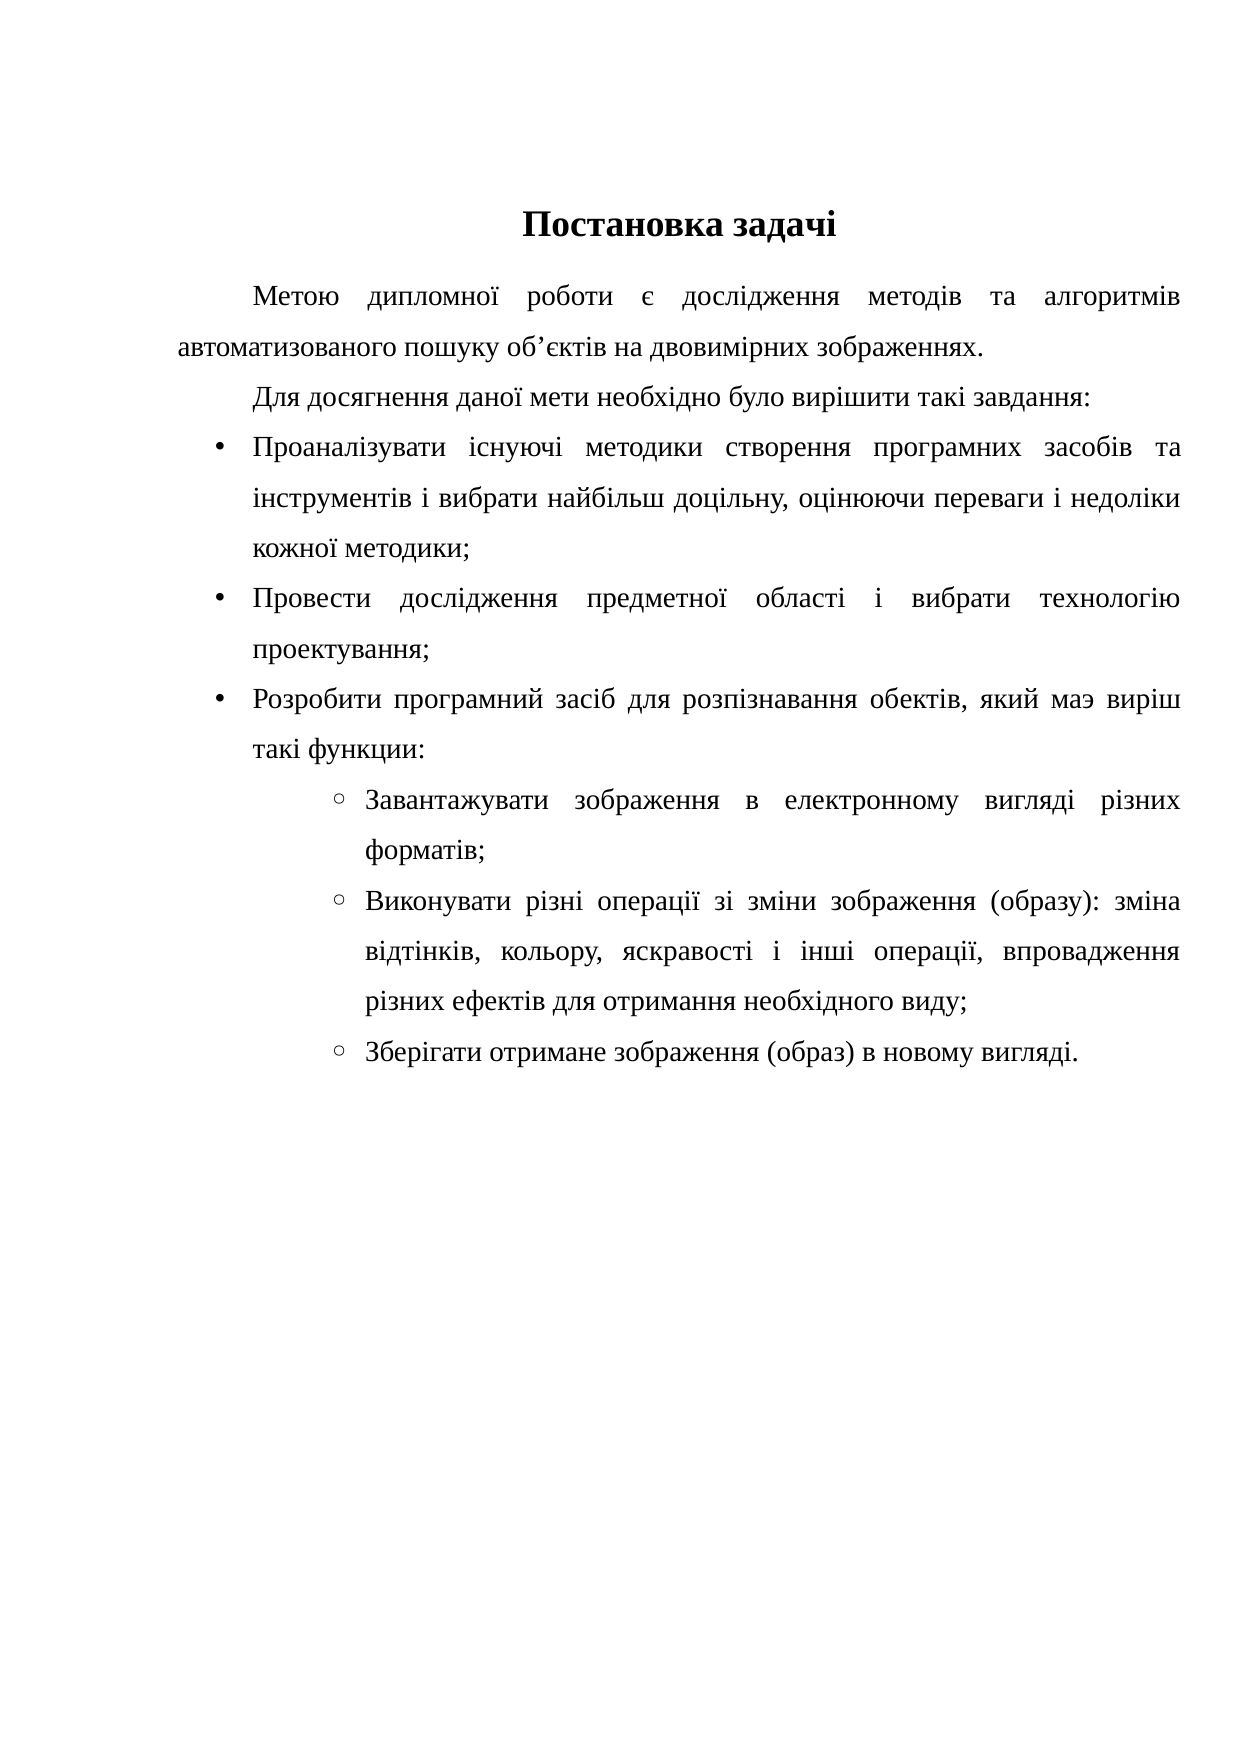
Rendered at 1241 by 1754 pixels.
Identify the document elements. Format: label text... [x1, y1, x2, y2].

list Виконувати різні операції зі зміни зображення (образу): зміна відтінків, кольору, яскравості і інші операції, впровадження різних ефектів для отримання необхідного виду; [327, 883, 1181, 1017]
list Зберігати отримане зображення (образ) в новому вигляді. [327, 1034, 1181, 1067]
list Проаналізувати існуючі методики створення програмних засобів та інструментів і вибрати найбільш доцільну, оцінюючи переваги і недоліки кожної методики; [215, 429, 1181, 564]
text Для досягнення даної мети необхідно було вирішити такі завдання: [177, 379, 1181, 413]
list Завантажувати зображення в електронному вигляді різних форматів; [327, 782, 1181, 866]
text Метою дипломної роботи є дослідження методів та алгоритмів автоматизованого пошуку об’єктів на двовимірних зображеннях. [177, 278, 1181, 362]
list Провести дослідження предметної області і вибрати технологію проектування; [215, 581, 1181, 664]
list Розробити програмний засіб для розпізнавання обектів, який маэ виріш такі функции: [215, 681, 1181, 765]
subtitle Постановка задачі [177, 201, 1181, 244]
